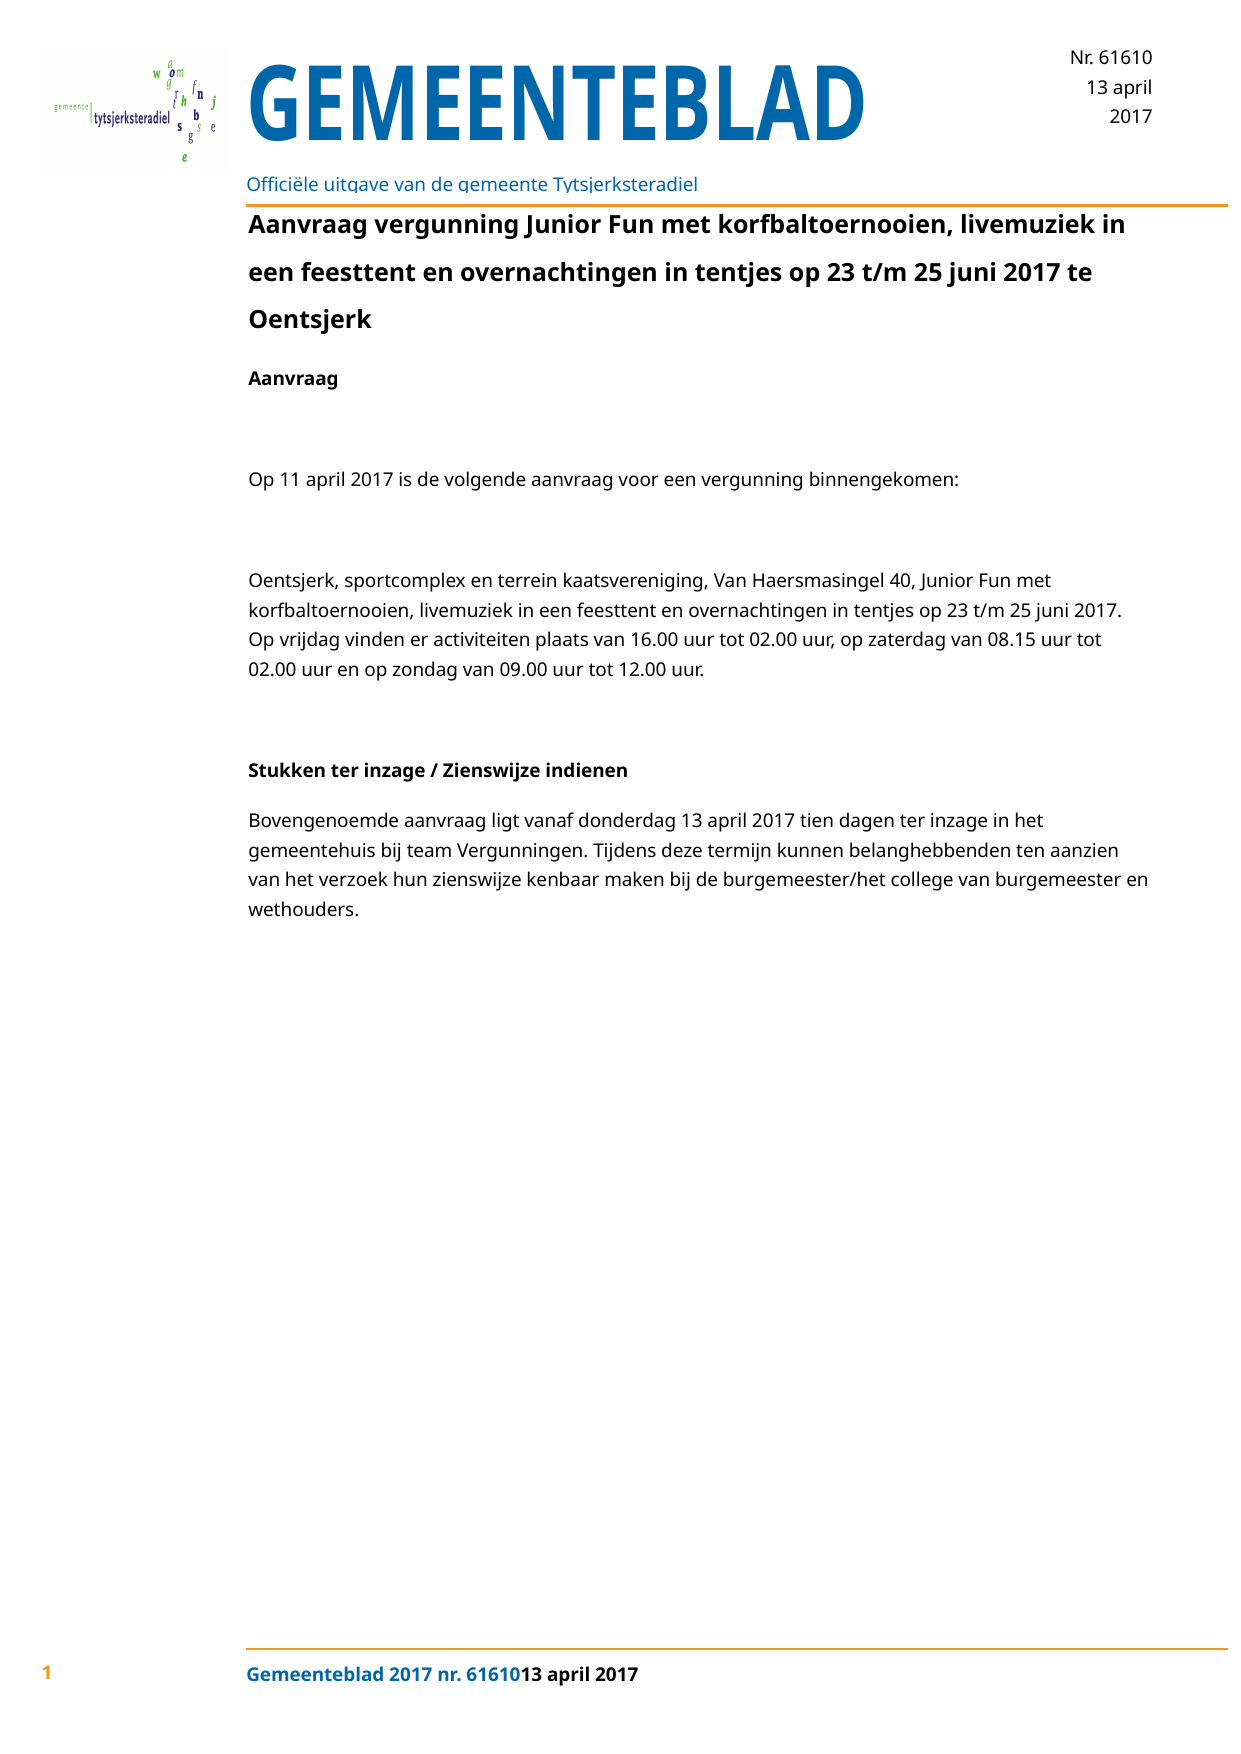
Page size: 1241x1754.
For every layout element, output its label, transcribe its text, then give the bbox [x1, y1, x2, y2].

text Bovengenoemde aanvraag ligt vanaf donderdag 13 april 2017 tien dagen ter inzage in het gemeentehuis bij team Vergunningen. Tijdens deze termijn kunnen belanghebbenden ten aanzien van het verzoek hun zienswijze kenbaar maken bij de burge­meester/het college van burgemeester en wethouders. [248, 807, 1152, 922]
text Aanvraag [248, 366, 1152, 391]
text Stukken ter inzage / Zienswijze indienen [248, 757, 1152, 782]
picture [41, 47, 231, 172]
text Op 11 april 2017 is de volgende aanvraag voor een vergunning binnengekomen: [248, 466, 1152, 492]
text Oentsjerk, sportcomplex en terrein kaatsvereniging, Van Haersmasingel 40, Junior Fun met korfbaltoernooien, livemuziek in een feesttent en overnachtingen in tentjes op 23 t/m 25 juni 2017. Op vrijdag vinden er activiteiten plaats van 16.00 uur tot 02.00 uur, op zaterdag van 08.15 uur tot 02.00 uur en op zondag van 09.00 uur tot 12.00 uur. [248, 567, 1152, 682]
text Aanvraag vergunning Junior Fun met korfbaltoernooien, livemuziek in een feesttent en overnachtingen in tentjes op 23 t/m 25 juni 2017 te Oentsjerk [248, 207, 1152, 336]
